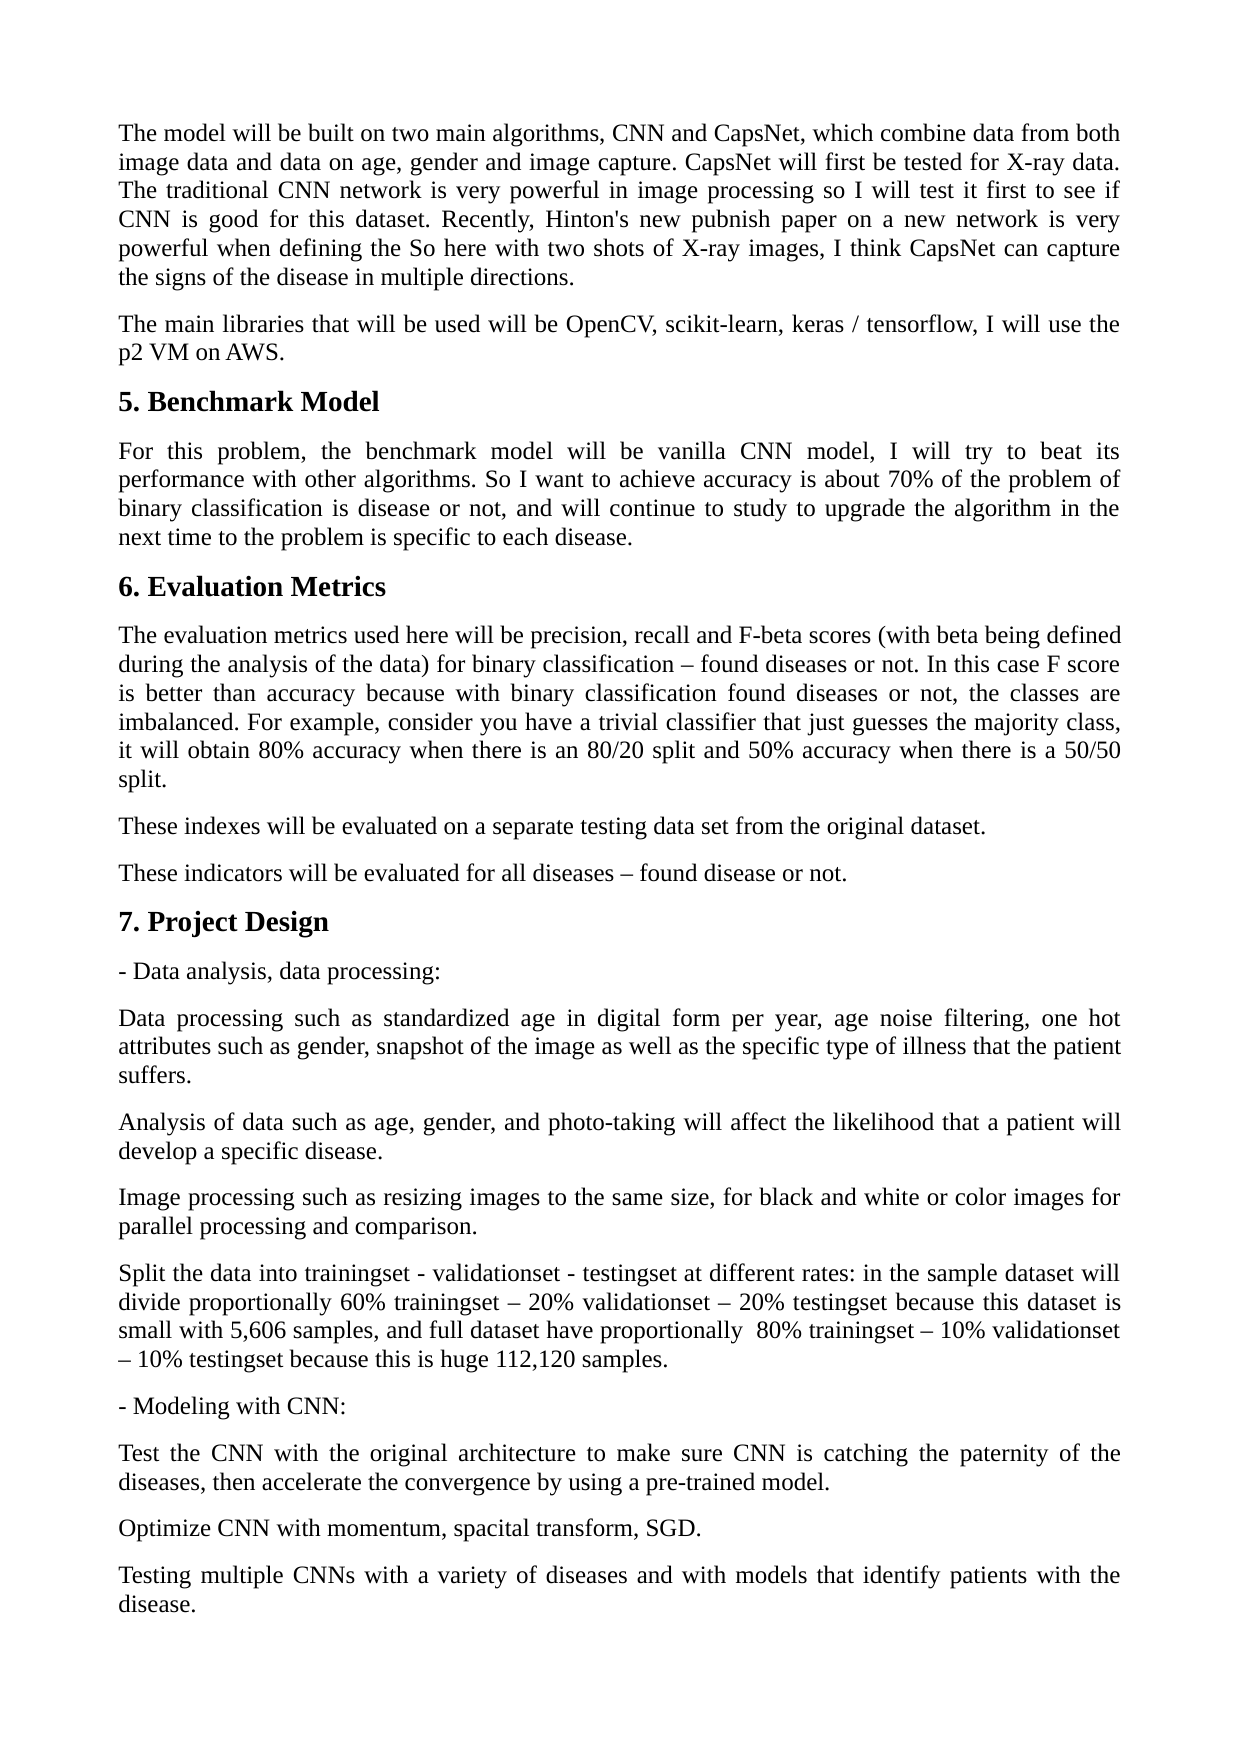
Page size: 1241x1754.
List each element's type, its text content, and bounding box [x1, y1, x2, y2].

text The evaluation metrics used here will be precision, recall and F-beta scores (with beta being defined during the analysis of the data) for binary classification – found diseases or not. In this case F score is better than accuracy because with binary classification found diseases or not, the classes are imbalanced. For example, consider you have a trivial classifier that just guesses the majority class, it will obtain 80% accuracy when there is an 80/20 split and 50% accuracy when there is a 50/50 split. [118, 620, 1122, 793]
text Testing multiple CNNs with a variety of diseases and with models that identify patients with the disease. [118, 1560, 1122, 1618]
text These indicators will be evaluated for all diseases – found disease or not. [118, 858, 1122, 886]
text The model will be built on two main algorithms, CNN and CapsNet, which combine data from both image data and data on age, gender and image capture. CapsNet will first be tested for X-ray data. The traditional CNN network is very powerful in image processing so I will test it first to see if CNN is good for this dataset. Recently, Hinton's new pubnish paper on a new network is very powerful when defining the So here with two shots of X-ray images, I think CapsNet can capture the signs of the disease in multiple directions. [118, 118, 1122, 291]
text - Modeling with CNN: [118, 1391, 1122, 1420]
text These indexes will be evaluated on a separate testing data set from the original dataset. [118, 811, 1122, 839]
text Optimize CNN with momentum, spacital transform, SGD. [118, 1513, 1122, 1542]
text - Data analysis, data processing: [118, 956, 1122, 985]
text Image processing such as resizing images to the same size, for black and white or color images for parallel processing and comparison. [118, 1182, 1122, 1240]
text 5. Benchmark Model [118, 384, 1122, 418]
text The main libraries that will be used will be OpenCV, scikit-learn, keras / tensorflow, I will use the p2 VM on AWS. [118, 309, 1122, 366]
text Analysis of data such as age, gender, and photo-taking will affect the likelihood that a patient will develop a specific disease. [118, 1107, 1122, 1164]
text Split the data into trainingset - validationset - testingset at different rates: in the sample dataset will divide proportionally 60% trainingset – 20% validationset – 20% testingset because this dataset is small with 5,606 samples, and full dataset have proportionally 80% trainingset – 10% validationset – 10% testingset because this is huge 112,120 samples. [118, 1258, 1122, 1373]
text Test the CNN with the original architecture to make sure CNN is catching the paternity of the diseases, then accelerate the convergence by using a pre-trained model. [118, 1438, 1122, 1495]
text For this problem, the benchmark model will be vanilla CNN model, I will try to beat its performance with other algorithms. So I want to achieve accuracy is about 70% of the problem of binary classification is disease or not, and will continue to study to upgrade the algorithm in the next time to the problem is specific to each disease. [118, 436, 1122, 551]
text Data processing such as standardized age in digital form per year, age noise filtering, one hot attributes such as gender, snapshot of the image as well as the specific type of illness that the patient suffers. [118, 1003, 1122, 1089]
text 6. Evaluation Metrics [118, 569, 1122, 602]
text 7. Project Design [118, 904, 1122, 938]
